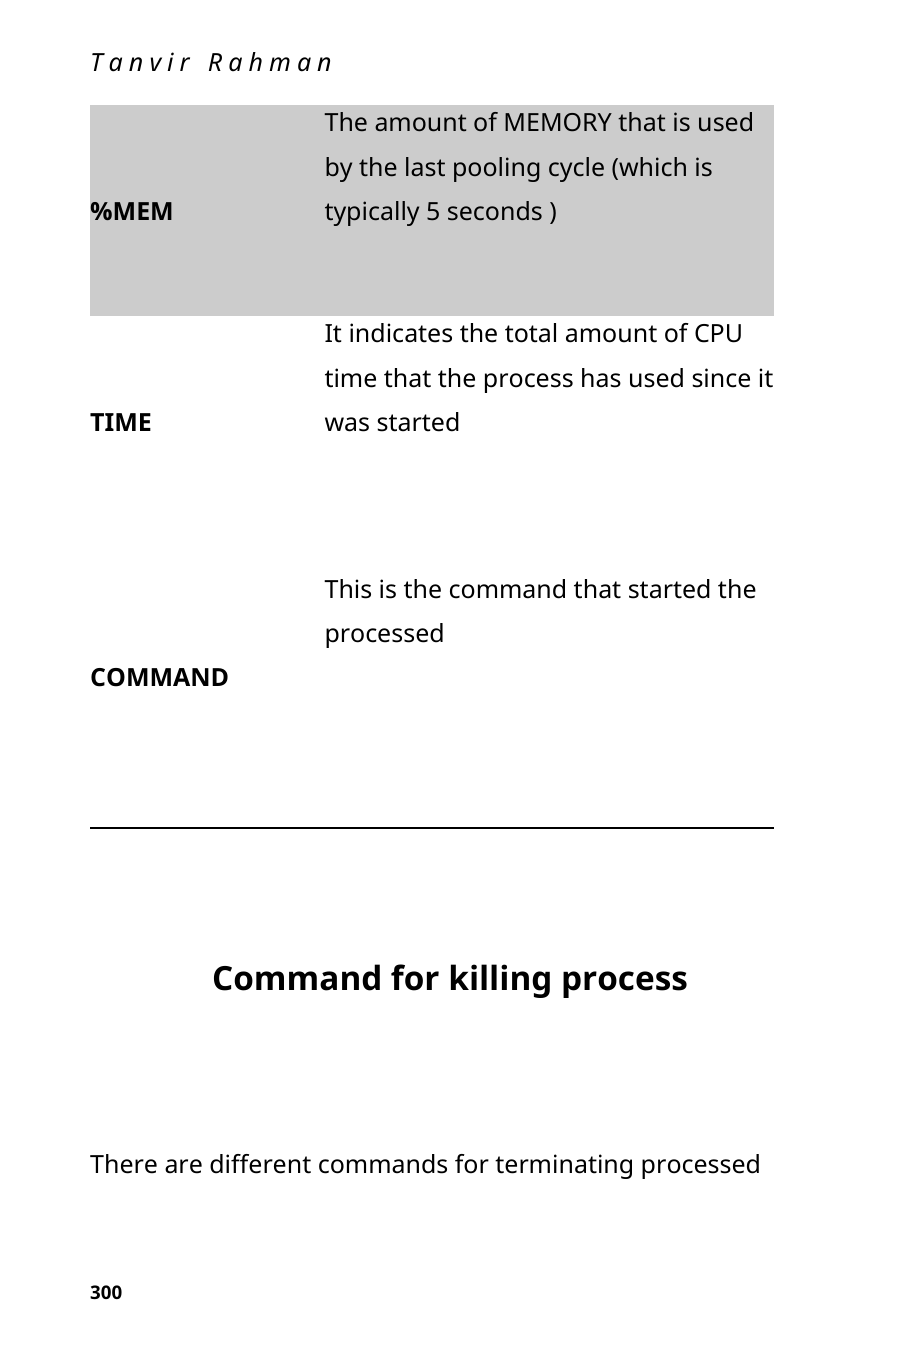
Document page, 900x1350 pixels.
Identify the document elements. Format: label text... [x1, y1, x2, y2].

table_cell This is the command that started the processed [324, 572, 774, 827]
table_cell It indicates the total amount of CPU time that the process has used since it was started [324, 316, 774, 572]
table_cell The amount of MEMORY that is used by the last pooling cycle (which is typically 5 seconds ) [324, 105, 774, 316]
text There are different commands for terminating processed [90, 1146, 810, 1180]
table_cell TIME [90, 316, 324, 572]
table_cell COMMAND [90, 572, 324, 827]
table_cell %MEM [90, 105, 324, 316]
text Command for killing process [90, 954, 810, 1000]
